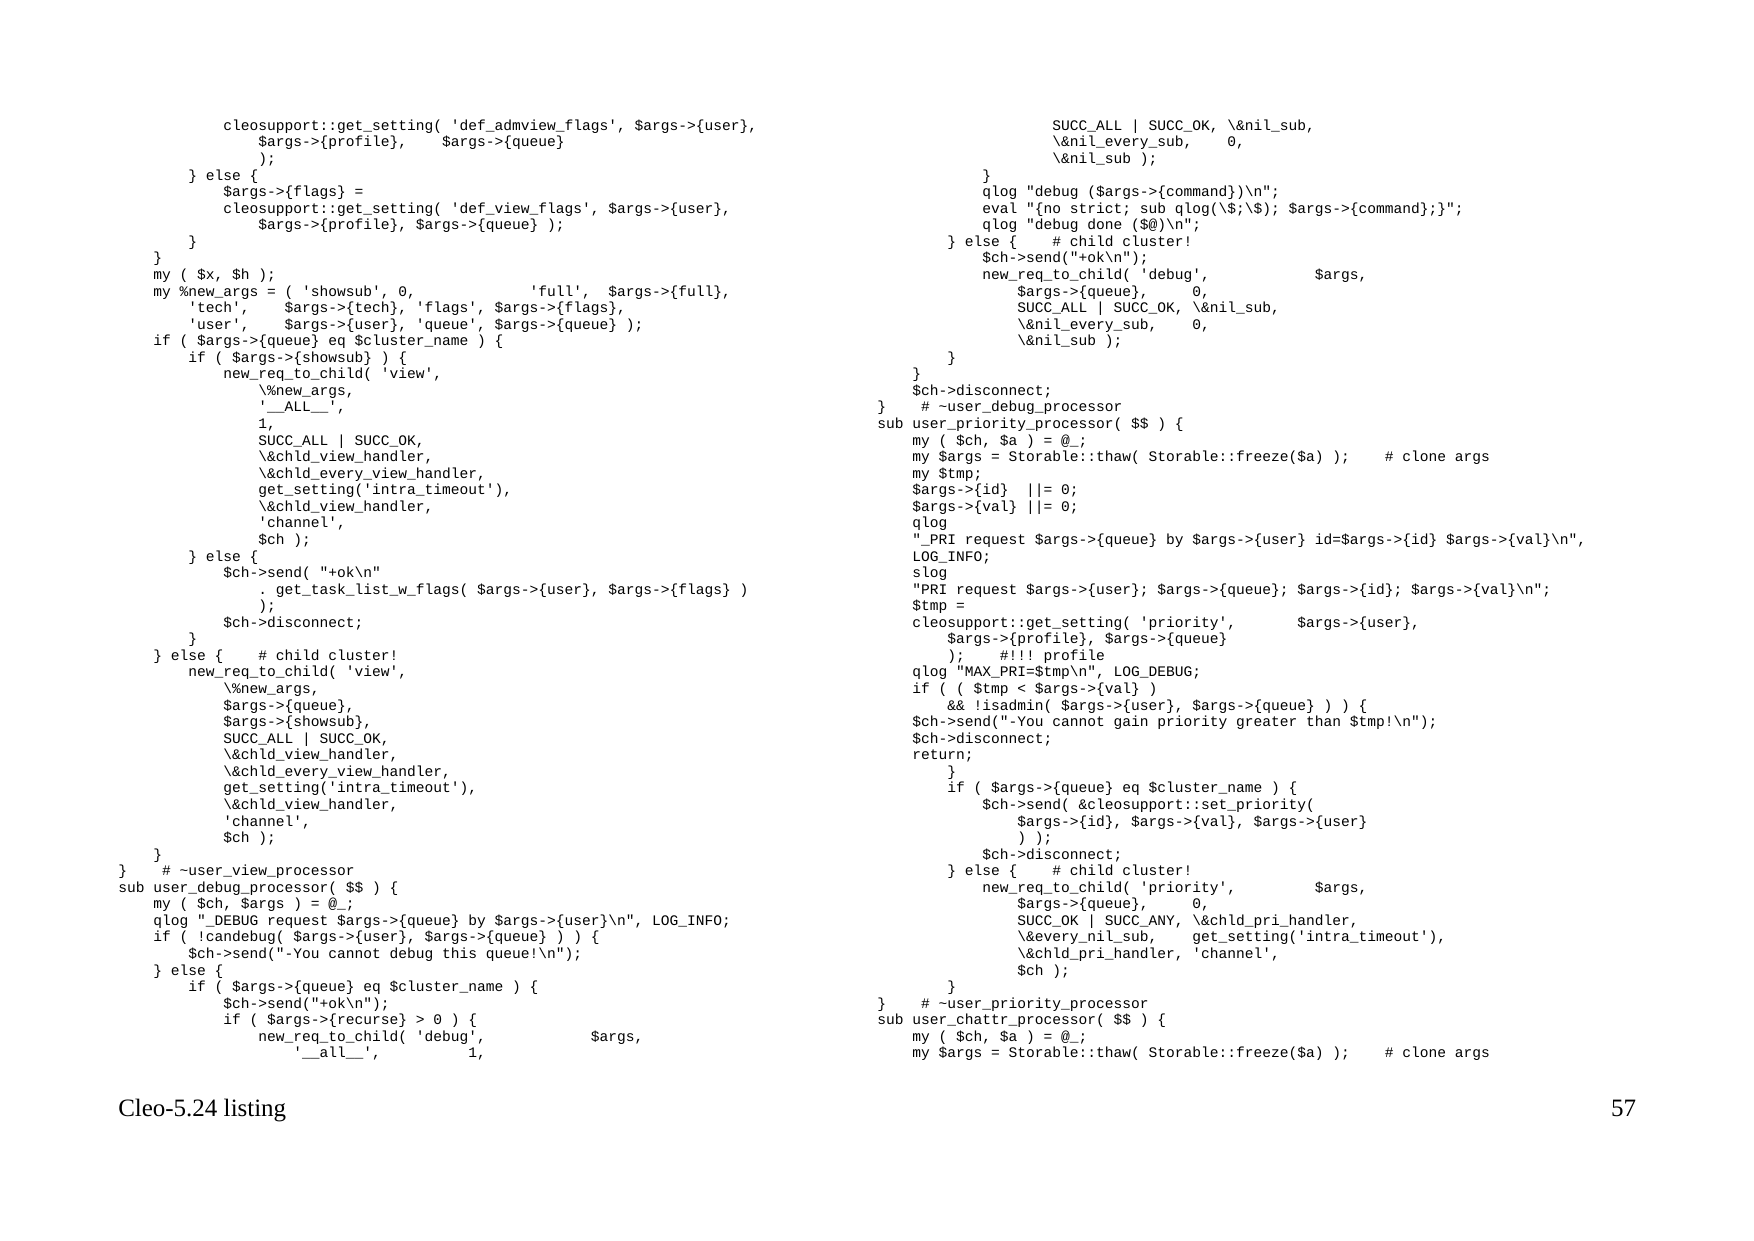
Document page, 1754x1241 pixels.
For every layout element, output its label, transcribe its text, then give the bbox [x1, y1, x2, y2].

text $args->{id}, $args->{val}, $args->{user} [877, 814, 1636, 830]
text \&chld_view_handler, [118, 499, 877, 516]
text ); [118, 151, 877, 168]
text \&nil_sub ); [877, 151, 1636, 168]
text SUCC_ALL | SUCC_OK, [118, 731, 877, 747]
text \%new_args, [118, 383, 877, 400]
text $args->{val} ||= 0; [877, 499, 1636, 516]
text my $args = Storable::thaw( Storable::freeze($a) ); # clone args [877, 1046, 1636, 1062]
text my $tmp; [877, 466, 1636, 482]
text SUCC_OK | SUCC_ANY, \&chld_pri_handler, [877, 913, 1636, 930]
text my ( $ch, $a ) = @_; [877, 433, 1636, 449]
text && !isadmin( $args->{user}, $args->{queue} ) ) { [877, 698, 1636, 714]
text . get_task_list_w_flags( $args->{user}, $args->{flags} ) [118, 582, 877, 598]
text $tmp = [877, 598, 1636, 615]
text 'user', $args->{user}, 'queue', $args->{queue} ); [118, 317, 877, 333]
text 1, [118, 416, 877, 433]
text $ch->send("-You cannot debug this queue!\n"); [118, 946, 877, 963]
text $ch->send( &cleosupport::set_priority( [877, 797, 1636, 814]
text } # ~user_view_processor [118, 863, 877, 880]
text \&chld_pri_handler, 'channel', [877, 946, 1636, 963]
text } [877, 367, 1636, 383]
text } [877, 350, 1636, 367]
text if ( $args->{queue} eq $cluster_name ) { [877, 781, 1636, 797]
text $ch->send("+ok\n"); [118, 996, 877, 1012]
text ); [118, 598, 877, 615]
text if ( ( $tmp < $args->{val} ) [877, 681, 1636, 698]
text \&chld_every_view_handler, [118, 764, 877, 781]
text if ( $args->{queue} eq $cluster_name ) { [118, 333, 877, 350]
text \&chld_view_handler, [118, 747, 877, 764]
text $args->{profile}, $args->{queue} [118, 135, 877, 151]
text $ch ); [118, 532, 877, 549]
text \%new_args, [118, 681, 877, 698]
text my $args = Storable::thaw( Storable::freeze($a) ); # clone args [877, 449, 1636, 466]
text new_req_to_child( 'debug', $args, [877, 267, 1636, 284]
text \&chld_every_view_handler, [118, 466, 877, 482]
text $ch->disconnect; [877, 383, 1636, 400]
text } else { # child cluster! [118, 648, 877, 665]
text my ( $ch, $args ) = @_; [118, 897, 877, 913]
text } [118, 234, 877, 251]
text "_PRI request $args->{queue} by $args->{user} id=$args->{id} $args->{val}\n", [877, 532, 1636, 549]
text $ch->disconnect; [877, 847, 1636, 863]
text sub user_debug_processor( $$ ) { [118, 880, 877, 897]
text cleosupport::get_setting( 'def_admview_flags', $args->{user}, [118, 118, 877, 135]
text SUCC_ALL | SUCC_OK, [118, 433, 877, 449]
text if ( $args->{queue} eq $cluster_name ) { [118, 979, 877, 996]
text $ch->disconnect; [118, 615, 877, 632]
text } else { # child cluster! [877, 863, 1636, 880]
text LOG_INFO; [877, 549, 1636, 565]
text '__all__', 1, [118, 1046, 877, 1062]
text $ch ); [877, 963, 1636, 979]
text sub user_chattr_processor( $$ ) { [877, 1012, 1636, 1029]
text my %new_args = ( 'showsub', 0, 'full', $args->{full}, [118, 284, 877, 300]
text \&chld_view_handler, [118, 449, 877, 466]
text $args->{queue}, [118, 698, 877, 714]
text $args->{profile}, $args->{queue} ); [118, 217, 877, 234]
text '__ALL__', [118, 400, 877, 416]
text cleosupport::get_setting( 'priority', $args->{user}, [877, 615, 1636, 632]
text qlog "debug done ($@)\n"; [877, 217, 1636, 234]
text $args->{flags} = [118, 184, 877, 201]
text \&every_nil_sub, get_setting('intra_timeout'), [877, 930, 1636, 946]
text ) ); [877, 830, 1636, 847]
text } else { [118, 168, 877, 184]
text $ch ); [118, 830, 877, 847]
text ); #!!! profile [877, 648, 1636, 665]
text SUCC_ALL | SUCC_OK, \&nil_sub, [877, 118, 1636, 135]
text my ( $ch, $a ) = @_; [877, 1029, 1636, 1046]
text \&nil_sub ); [877, 333, 1636, 350]
text } else { [118, 963, 877, 979]
text qlog "debug ($args->{command})\n"; [877, 184, 1636, 201]
text new_req_to_child( 'priority', $args, [877, 880, 1636, 897]
text } [118, 632, 877, 648]
text "PRI request $args->{user}; $args->{queue}; $args->{id}; $args->{val}\n"; [877, 582, 1636, 598]
text $args->{id} ||= 0; [877, 482, 1636, 499]
text qlog [877, 516, 1636, 532]
text get_setting('intra_timeout'), [118, 781, 877, 797]
text \&nil_every_sub, 0, [877, 135, 1636, 151]
text qlog "MAX_PRI=$tmp\n", LOG_DEBUG; [877, 665, 1636, 681]
text $ch->send("-You cannot gain priority greater than $tmp!\n"); [877, 714, 1636, 731]
text my ( $x, $h ); [118, 267, 877, 284]
text } [877, 168, 1636, 184]
text if ( !candebug( $args->{user}, $args->{queue} ) ) { [118, 930, 877, 946]
text $args->{queue}, 0, [877, 284, 1636, 300]
text } # ~user_priority_processor [877, 996, 1636, 1012]
text 'tech', $args->{tech}, 'flags', $args->{flags}, [118, 300, 877, 317]
text } # ~user_debug_processor [877, 400, 1636, 416]
text slog [877, 565, 1636, 582]
text sub user_priority_processor( $$ ) { [877, 416, 1636, 433]
text get_setting('intra_timeout'), [118, 482, 877, 499]
text qlog "_DEBUG request $args->{queue} by $args->{user}\n", LOG_INFO; [118, 913, 877, 930]
text SUCC_ALL | SUCC_OK, \&nil_sub, [877, 300, 1636, 317]
text $args->{profile}, $args->{queue} [877, 632, 1636, 648]
text 'channel', [118, 814, 877, 830]
text cleosupport::get_setting( 'def_view_flags', $args->{user}, [118, 201, 877, 217]
text $args->{showsub}, [118, 714, 877, 731]
text $ch->send( "+ok\n" [118, 565, 877, 582]
text new_req_to_child( 'view', [118, 665, 877, 681]
text eval "{no strict; sub qlog(\$;\$); $args->{command};}"; [877, 201, 1636, 217]
text $ch->send("+ok\n"); [877, 251, 1636, 267]
text new_req_to_child( 'view', [118, 367, 877, 383]
text } [118, 251, 877, 267]
text } [877, 764, 1636, 781]
text } else { [118, 549, 877, 565]
text $ch->disconnect; [877, 731, 1636, 747]
text if ( $args->{recurse} > 0 ) { [118, 1012, 877, 1029]
text } [118, 847, 877, 863]
text $args->{queue}, 0, [877, 897, 1636, 913]
text \&nil_every_sub, 0, [877, 317, 1636, 333]
text } [877, 979, 1636, 996]
text \&chld_view_handler, [118, 797, 877, 814]
text return; [877, 747, 1636, 764]
text 'channel', [118, 516, 877, 532]
text new_req_to_child( 'debug', $args, [118, 1029, 877, 1046]
text if ( $args->{showsub} ) { [118, 350, 877, 367]
text } else { # child cluster! [877, 234, 1636, 251]
